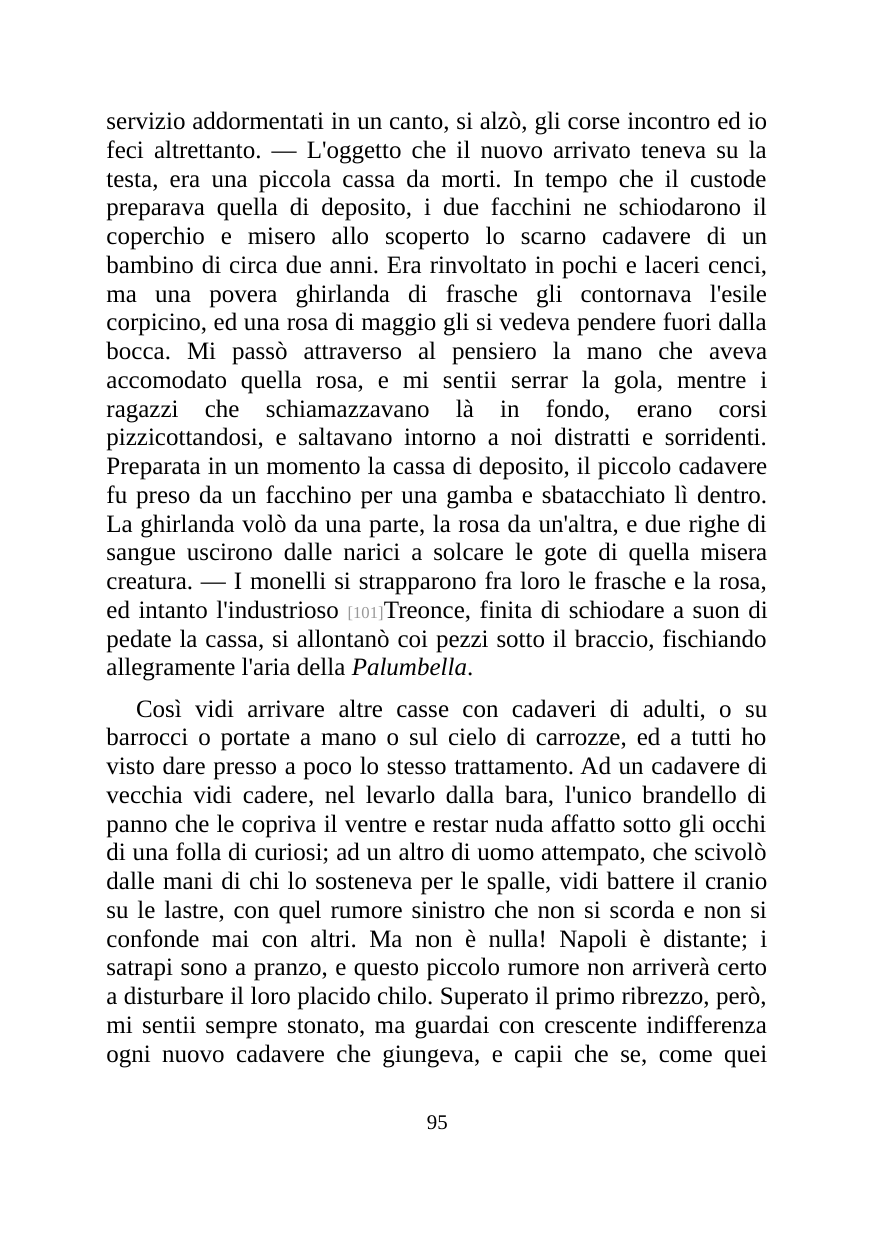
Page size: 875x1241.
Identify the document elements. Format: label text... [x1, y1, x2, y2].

text Così vidi arrivare altre casse con cadaveri di adulti, o su barrocci o portate a mano o sul cielo di carrozze, ed a tutti ho visto dare presso a poco lo stesso trattamento. Ad un cadavere di vecchia vidi cadere, nel levarlo dalla bara, l'unico brandello di panno che le copriva il ventre e restar nuda affatto sotto gli occhi di una folla di curiosi; ad un altro di uomo attempato, che scivolò dalle mani di chi lo sosteneva per le spalle, vidi battere il cranio su le lastre, con quel rumore sinistro che non si scorda e non si confonde mai con altri. Ma non è nulla! Napoli è distante; i satrapi sono a pranzo, e questo piccolo rumore non arriverà certo a disturbare il loro placido chilo. Superato il primo ribrezzo, però, mi sentii sempre stonato, ma guardai con crescente indifferenza ogni nuovo cadavere che giungeva, e capii che se, come quei [106, 694, 768, 1067]
text servizio addormentati in un canto, si alzò, gli corse incontro ed io feci altrettanto. ― L'oggetto che il nuovo arrivato teneva su la testa, era una piccola cassa da morti. In tempo che il custode preparava quella di deposito, i due facchini ne schiodarono il coperchio e misero allo scoperto lo scarno cadavere di un bambino di circa due anni. Era rinvoltato in pochi e laceri cenci, ma una povera ghirlanda di frasche gli contornava l'esile corpicino, ed una rosa di maggio gli si vedeva pendere fuori dalla bocca. Mi passò attraverso al pensiero la mano che aveva accomodato quella rosa, e mi sentii serrar la gola, mentre i ragazzi che schiamazzavano là in fondo, erano corsi pizzicottandosi, e saltavano intorno a noi distratti e sorridenti. Preparata in un momento la cassa di deposito, il piccolo cadavere fu preso da un facchino per una gamba e sbatacchiato lì dentro. La ghirlanda volò da una parte, la rosa da un'altra, e due righe di sangue uscirono dalle narici a solcare le gote di quella misera creatura. ― I monelli si strapparono fra loro le frasche e la rosa, ed intanto l'industrioso [101]Treonce, finita di schiodare a suon di pedate la cassa, si allontanò coi pezzi sotto il braccio, fischiando allegramente l'aria della Palumbella. [106, 106, 768, 681]
